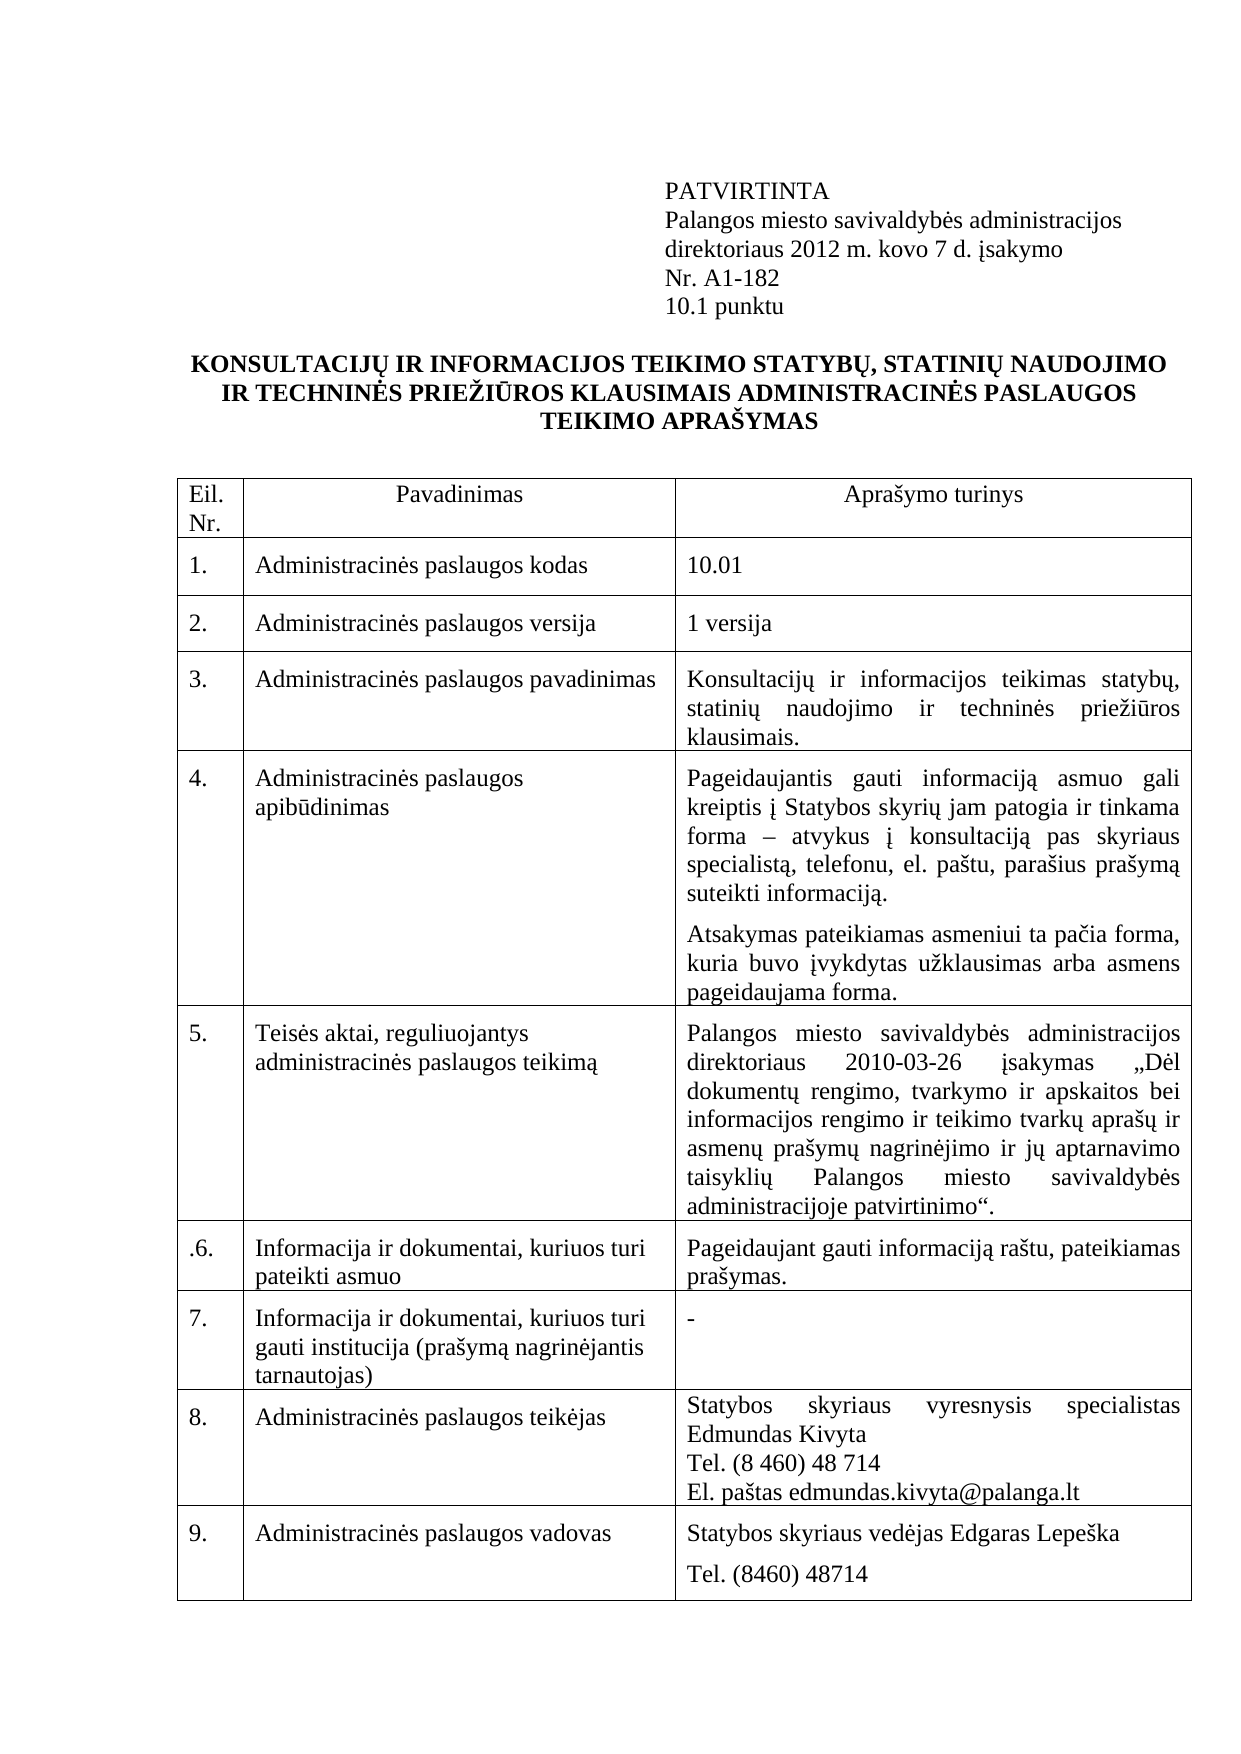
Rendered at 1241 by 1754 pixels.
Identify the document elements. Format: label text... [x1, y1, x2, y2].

table_cell Administracinės paslaugos teikėjas [244, 1390, 675, 1505]
table_cell - [676, 1291, 1191, 1389]
table_cell .6. [178, 1221, 243, 1290]
text Nr. A1-182 [177, 263, 1181, 291]
table_cell 5. [178, 1006, 243, 1219]
table_cell Administracinės paslaugos apibūdinimas [244, 751, 675, 1005]
table_cell 7. [178, 1291, 243, 1389]
table_cell Statybos skyriaus vyresnysis specialistas Edmundas Kivyta Tel. (8 460) 48 714 El. paštas edmundas.kivyta@palanga.lt [676, 1390, 1191, 1505]
text Palangos miesto savivaldybės administracijos [177, 205, 1181, 234]
text 10.1 punktu [177, 291, 1181, 320]
table_cell Administracinės paslaugos versija [244, 596, 675, 651]
text PATVIRTINTA [177, 176, 1181, 205]
table_cell Informacija ir dokumentai, kuriuos turi pateikti asmuo [244, 1221, 675, 1290]
table_cell Statybos skyriaus vedėjas Edgaras Lepeška Tel. (8460) 48714 [676, 1506, 1191, 1600]
table_header Pavadinimas [244, 479, 675, 537]
table_cell Palangos miesto savivaldybės administracijos direktoriaus 2010-03-26 įsakymas „Dėl dokumentų rengimo, tvarkymo ir apskaitos bei informacijos rengimo ir teikimo tvarkų aprašų ir asmenų prašymų nagrinėjimo ir jų aptarnavimo taisyklių Palangos miesto savivaldybės administracijoje patvirtinimo“. [676, 1006, 1191, 1219]
table_header Aprašymo turinys [676, 479, 1191, 537]
table_cell Konsultacijų ir informacijos teikimas statybų, statinių naudojimo ir techninės priežiūros klausimais. [676, 652, 1191, 750]
table_cell Teisės aktai, reguliuojantys administracinės paslaugos teikimą [244, 1006, 675, 1219]
table_cell Informacija ir dokumentai, kuriuos turi gauti institucija (prašymą nagrinėjantis tarnautojas) [244, 1291, 675, 1389]
table_cell 1 versija [676, 596, 1191, 651]
table_cell 9. [178, 1506, 243, 1600]
table_cell Pageidaujant gauti informaciją raštu, pateikiamas prašymas. [676, 1221, 1191, 1290]
table_cell 4. [178, 751, 243, 1005]
table_header Eil. Nr. [178, 479, 243, 537]
table_cell 10.01 [676, 538, 1191, 595]
table_cell Administracinės paslaugos vadovas [244, 1506, 675, 1600]
table_cell 1. [178, 538, 243, 595]
table_cell 2. [178, 596, 243, 651]
table_cell Administracinės paslaugos kodas [244, 538, 675, 595]
table_cell 3. [178, 652, 243, 750]
text direktoriaus 2012 m. kovo 7 d. įsakymo [177, 234, 1181, 263]
table_cell Pageidaujantis gauti informaciją asmuo gali kreiptis į Statybos skyrių jam patogia ir tinkama forma – atvykus į konsultaciją pas skyriaus specialistą, telefonu, el. paštu, parašius prašymą suteikti informaciją. Atsakymas pateikiamas asmeniui ta pačia forma, kuria buvo įvykdytas užklausimas arba asmens pageidaujama forma. [676, 751, 1191, 1005]
text Konsultacijų ir informacijos teikimo statybų, statinių naudojimo ir techninės priežiūros klausimais ADMINISTRACINĖS PASLAUGOS TEIKIMO APRAŠYMAS [177, 349, 1181, 435]
table_cell 8. [178, 1390, 243, 1505]
table_cell Administracinės paslaugos pavadinimas [244, 652, 675, 750]
